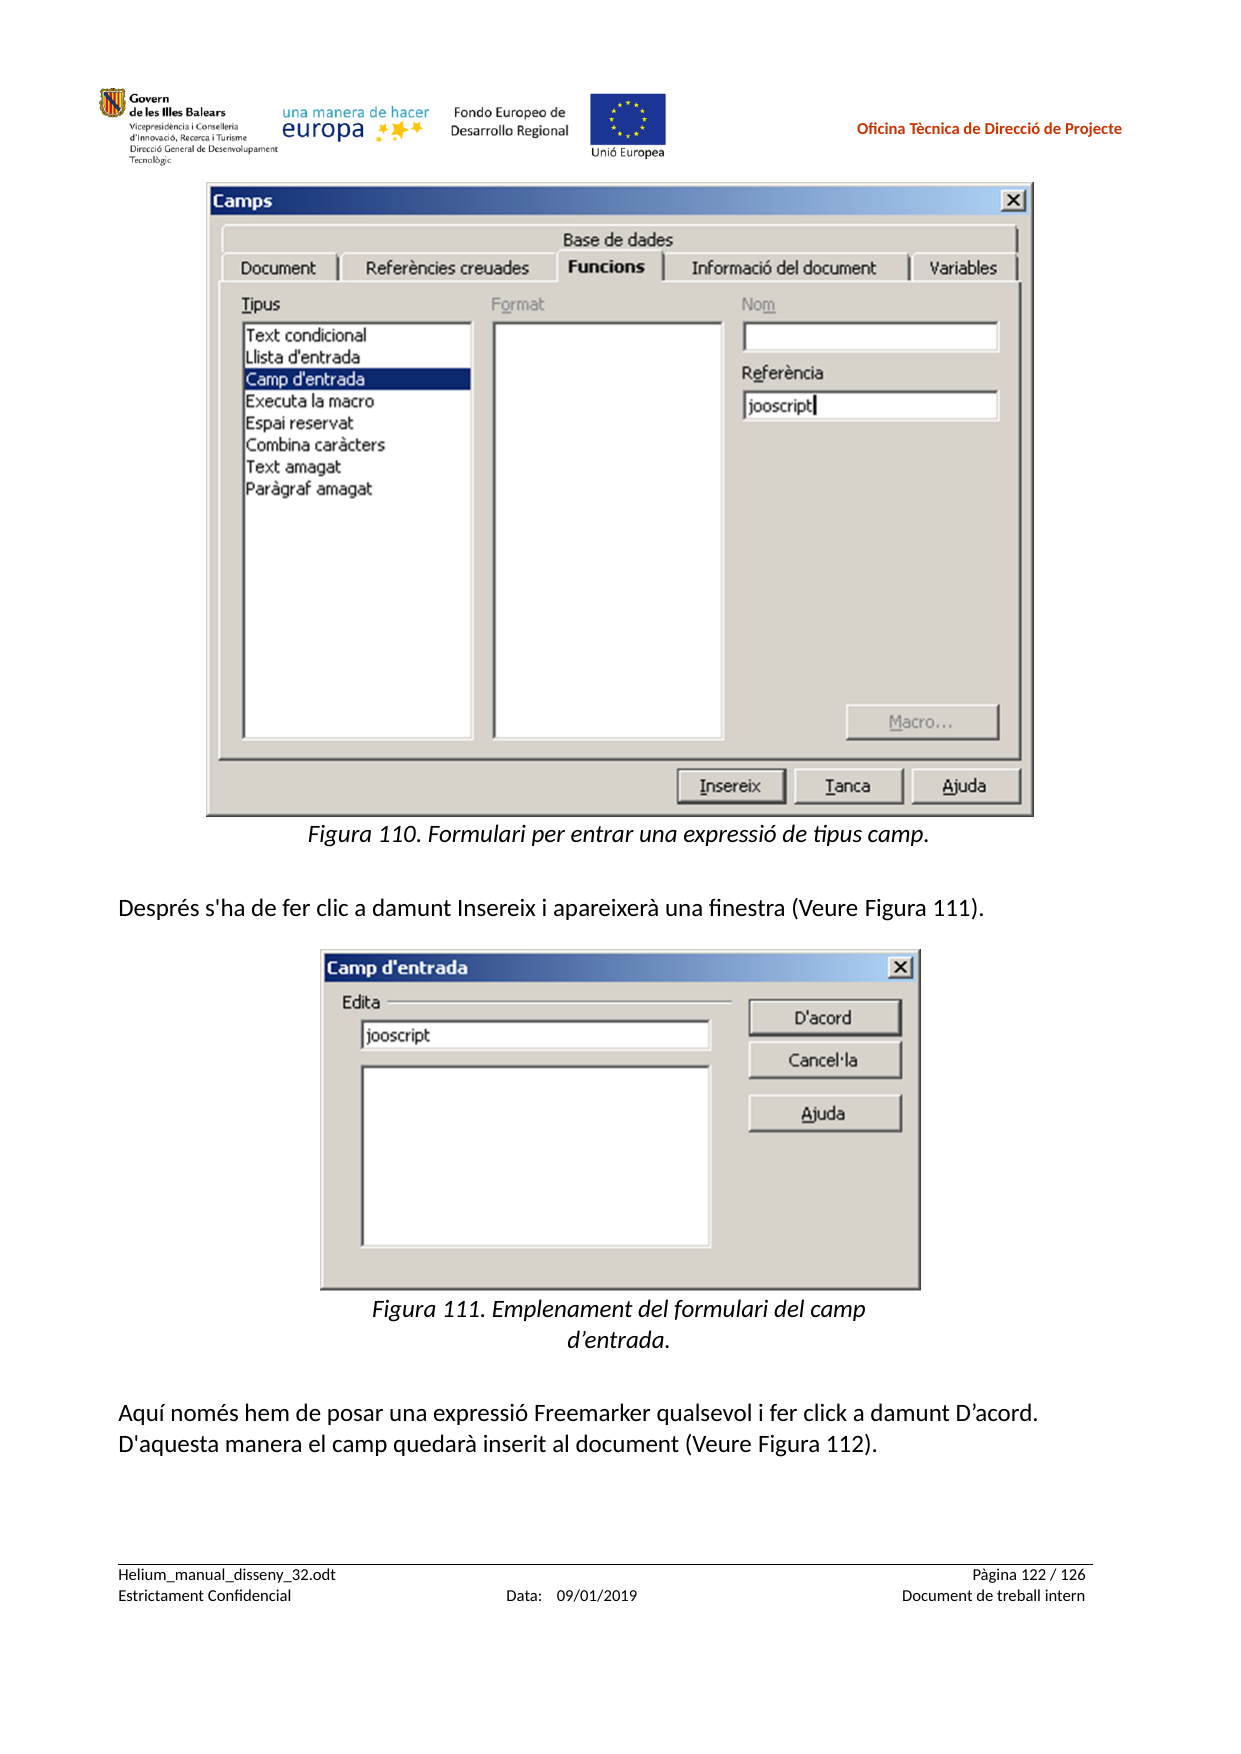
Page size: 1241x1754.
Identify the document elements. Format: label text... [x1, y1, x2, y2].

text Figura 111. Emplenament del formulari del camp d’entrada. [318, 1294, 922, 1354]
text Figura 110. Formulari per entrar una expressió de tipus camp. [204, 819, 1036, 849]
text Després s'ha de fer clic a damunt Insereix i apareixerà una finestra (Veure Figura 111). [118, 892, 1122, 922]
picture [99, 87, 668, 166]
picture [204, 180, 1036, 819]
text Aquí només hem de posar una expressió Freemarker qualsevol i fer click a damunt D’acord. D'aquesta manera el camp quedarà inserit al document (Veure Figura 112). [118, 1398, 1122, 1459]
picture [318, 947, 923, 1294]
